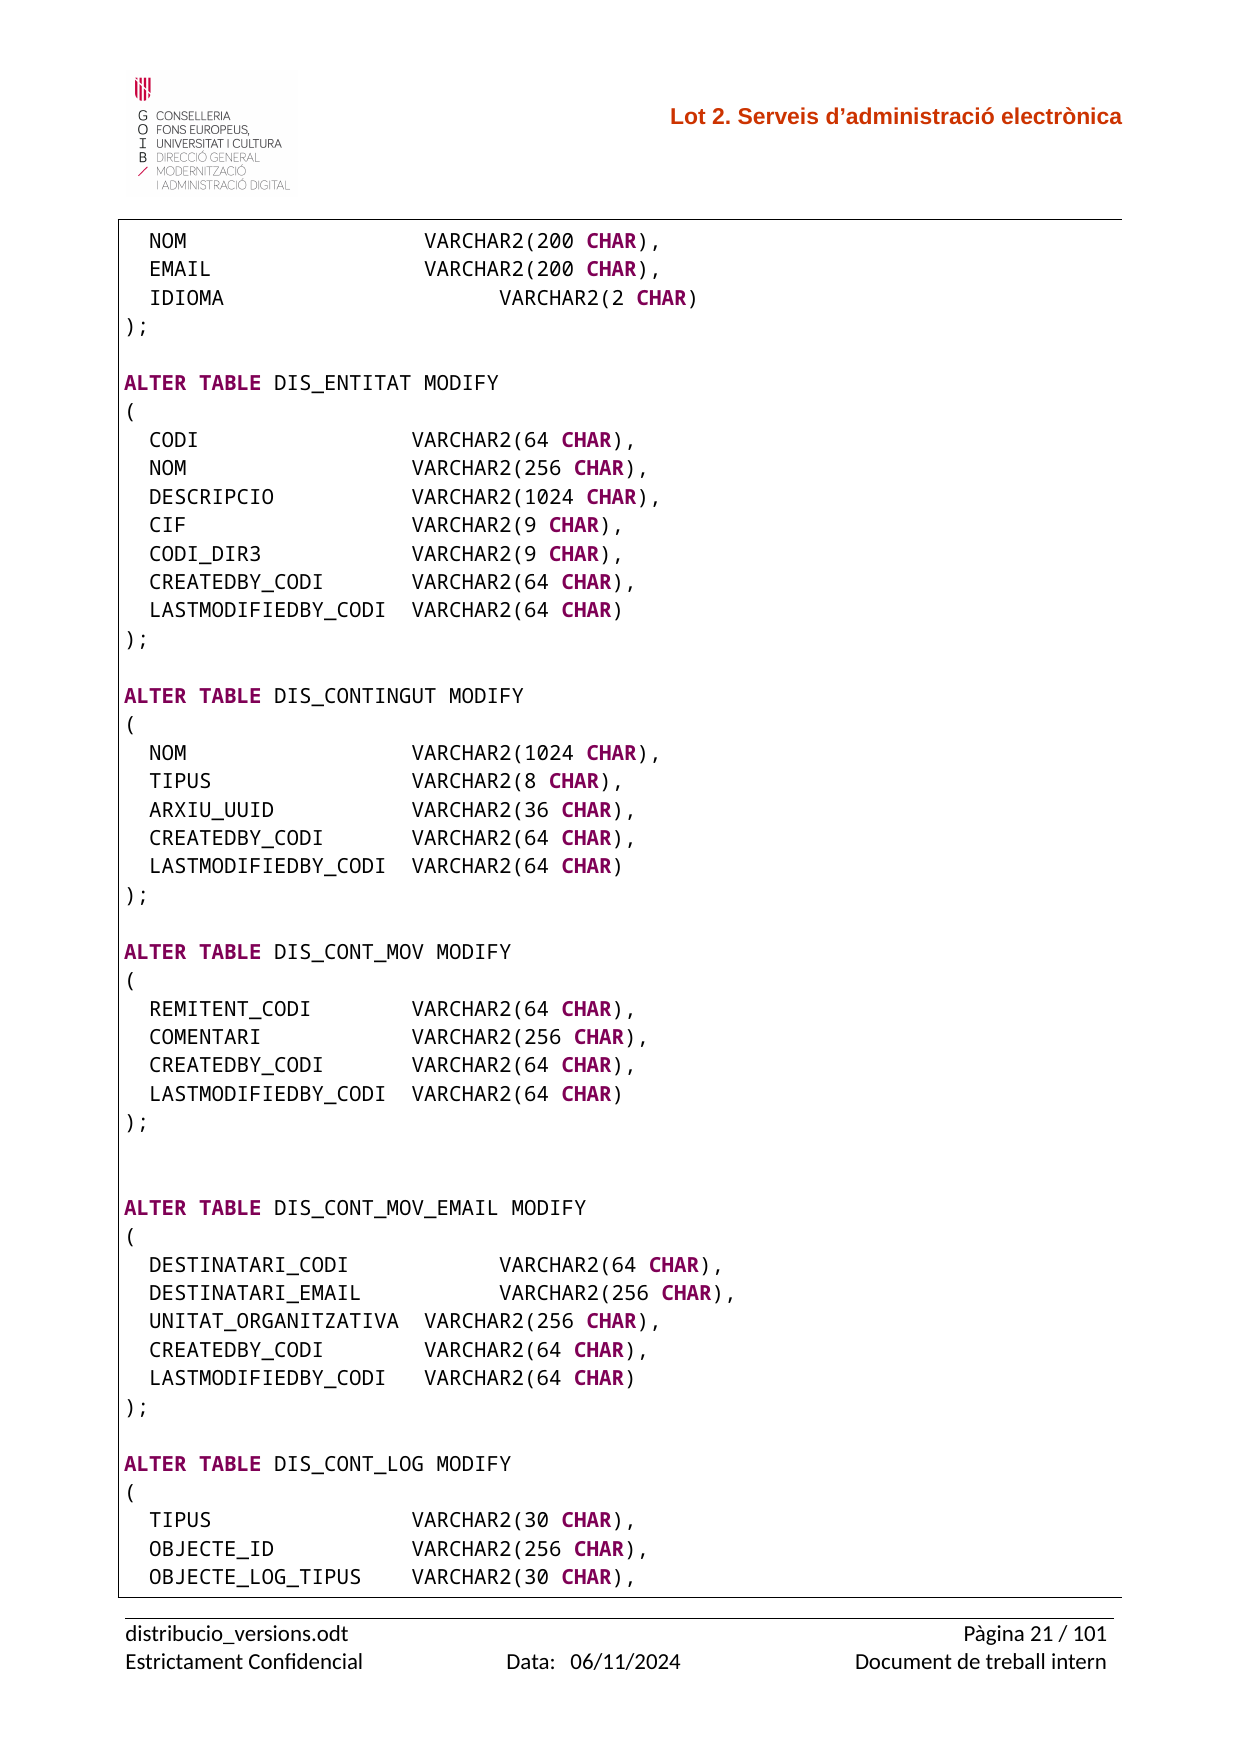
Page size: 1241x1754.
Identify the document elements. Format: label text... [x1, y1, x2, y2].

table_header NOM VARCHAR2(200 CHAR), EMAIL VARCHAR2(200 CHAR), IDIOMA VARCHAR2(2 CHAR) ); ALTER TABLE DIS_ENTITAT MODIFY ( CODI VARCHAR2(64 CHAR), NOM VARCHAR2(256 CHAR), DESCRIPCIO VARCHAR2(1024 CHAR), CIF VARCHAR2(9 CHAR), CODI_DIR3 VARCHAR2(9 CHAR), CREATEDBY_CODI VARCHAR2(64 CHAR), LASTMODIFIEDBY_CODI VARCHAR2(64 CHAR) ); ALTER TABLE DIS_CONTINGUT MODIFY ( NOM VARCHAR2(1024 CHAR), TIPUS VARCHAR2(8 CHAR), ARXIU_UUID VARCHAR2(36 CHAR), CREATEDBY_CODI VARCHAR2(64 CHAR), LASTMODIFIEDBY_CODI VARCHAR2(64 CHAR) ); ALTER TABLE DIS_CONT_MOV MODIFY ( REMITENT_CODI VARCHAR2(64 CHAR), COMENTARI VARCHAR2(256 CHAR), CREATEDBY_CODI VARCHAR2(64 CHAR), LASTMODIFIEDBY_CODI VARCHAR2(64 CHAR) ); ALTER TABLE DIS_CONT_MOV_EMAIL MODIFY ( DESTINATARI_CODI VARCHAR2(64 CHAR), DESTINATARI_EMAIL VARCHAR2(256 CHAR), UNITAT_ORGANITZATIVA VARCHAR2(256 CHAR), CREATEDBY_CODI VARCHAR2(64 CHAR), LASTMODIFIEDBY_CODI VARCHAR2(64 CHAR) ); ALTER TABLE DIS_CONT_LOG MODIFY ( TIPUS VARCHAR2(30 CHAR), OBJECTE_ID VARCHAR2(256 CHAR), OBJECTE_LOG_TIPUS VARCHAR2(30 CHAR), [119, 220, 1122, 1597]
picture [126, 70, 299, 197]
